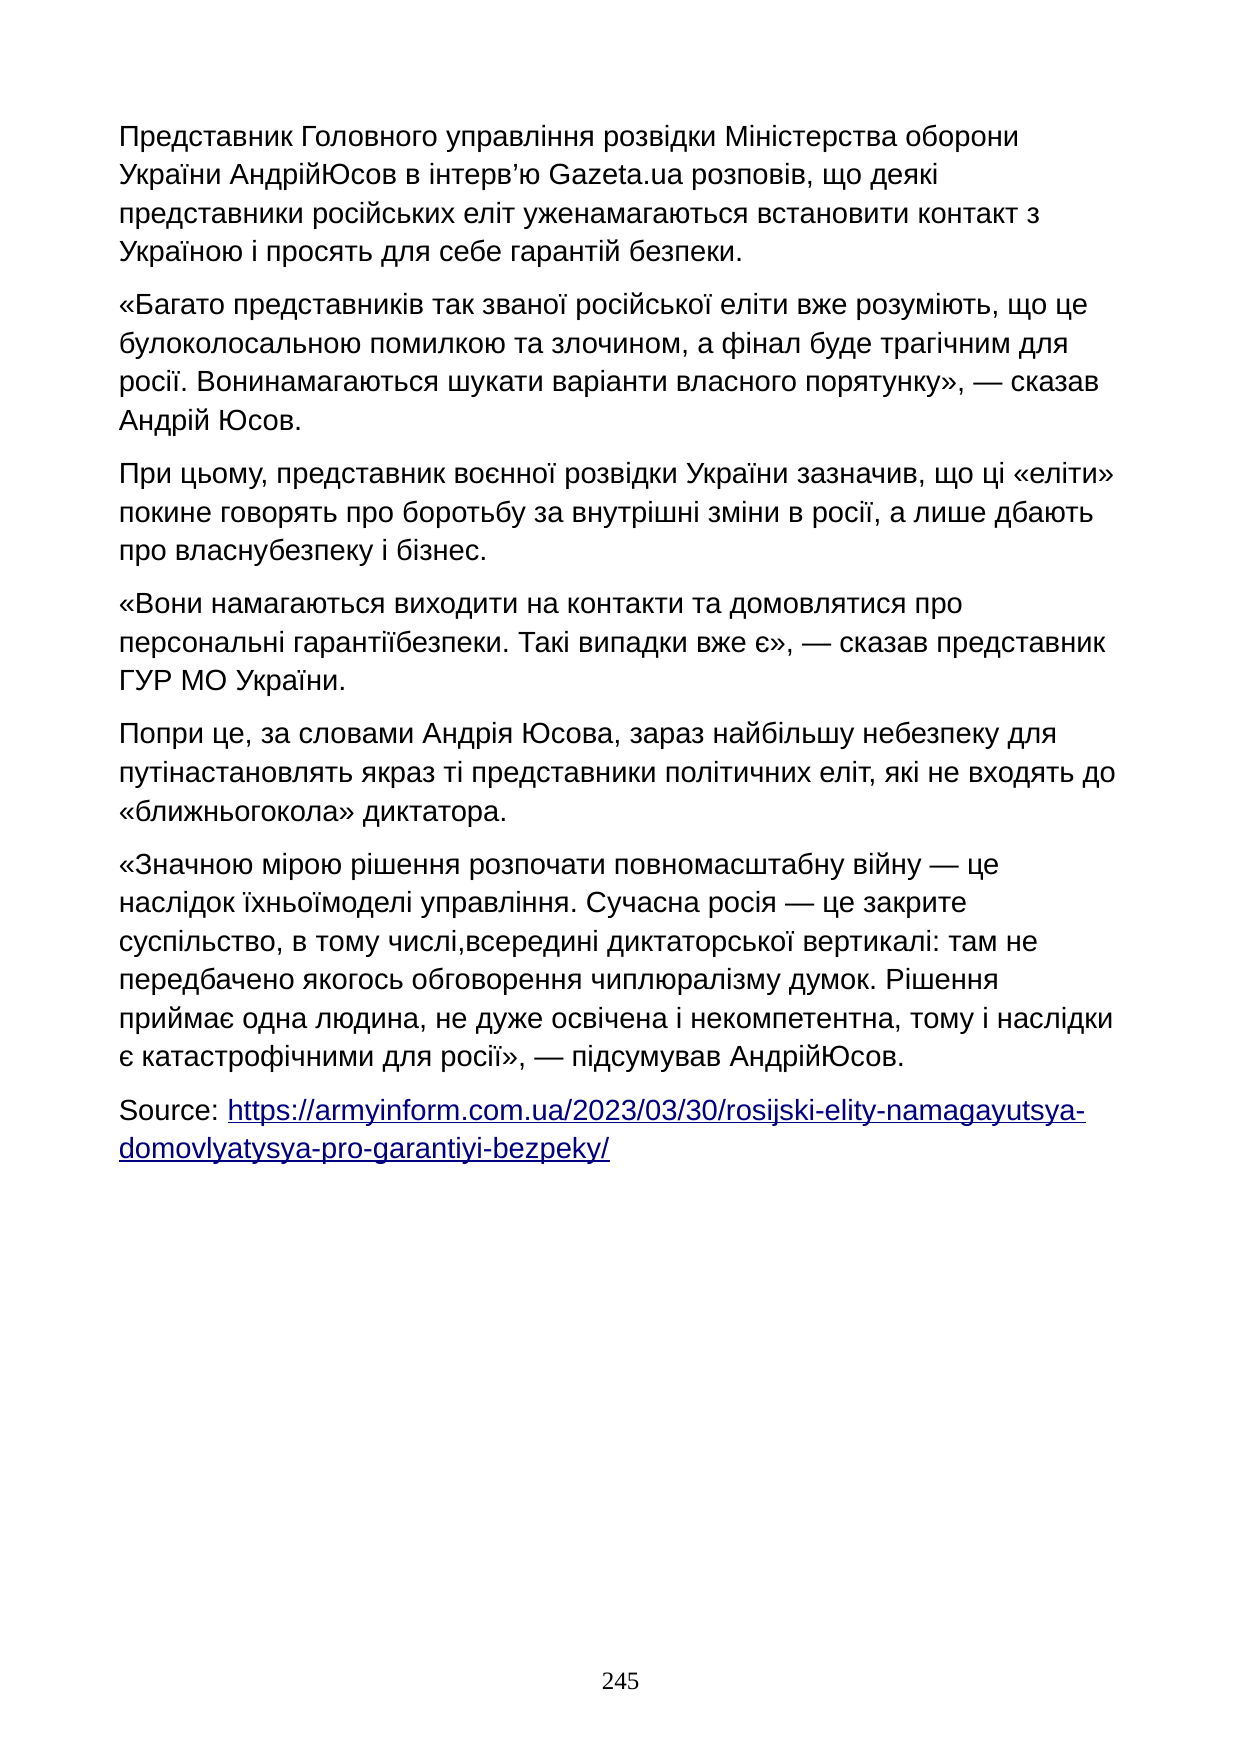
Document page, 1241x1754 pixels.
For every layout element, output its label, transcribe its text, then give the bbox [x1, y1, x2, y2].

text Попри це, за словами Андрія Юсова, зараз найбільшу небезпеку для путінастановлять якраз ті представники політичних еліт, які не входять до «ближньогокола» диктатора. [118, 716, 1122, 827]
text Source: https://armyinform.com.ua/2023/03/30/rosijski-elity-namagayutsya-domovlyatysya-pro-garantiyi-bezpeky/ [118, 1092, 1122, 1164]
text «Значною мірою рішення розпочати повномасштабну війну — це наслідок їхньоїмоделі управління. Сучасна росія — це закрите суспільство, в тому числі,всередині диктаторської вертикалі: там не передбачено якогось обговорення чиплюралізму думок. Рішення приймає одна людина, не дуже освічена і некомпетентна, тому і наслідки є катастрофічними для росії», — підсумував АндрійЮсов. [118, 847, 1122, 1073]
text «Вони намагаються виходити на контакти та домовлятися про персональні гарантіїбезпеки. Такі випадки вже є», — сказав представник ГУР МО України. [118, 586, 1122, 697]
text Представник Головного управління розвідки Міністерства оборони України АндрійЮсов в інтерв’ю Gazeta.ua розповів, що деякі представники російських еліт уженамагаються встановити контакт з Україною і просять для себе гарантій безпеки. [118, 118, 1122, 268]
text «Багато представників так званої російської еліти вже розуміють, що це булоколосальною помилкою та злочином, а фінал буде трагічним для росії. Вонинамагаються шукати варіанти власного порятунку», — сказав Андрій Юсов. [118, 287, 1122, 436]
text При цьому, представник воєнної розвідки України зазначив, що ці «еліти» покине говорять про боротьбу за внутрішні зміни в росії, а лише дбають про власнубезпеку і бізнес. [118, 456, 1122, 567]
